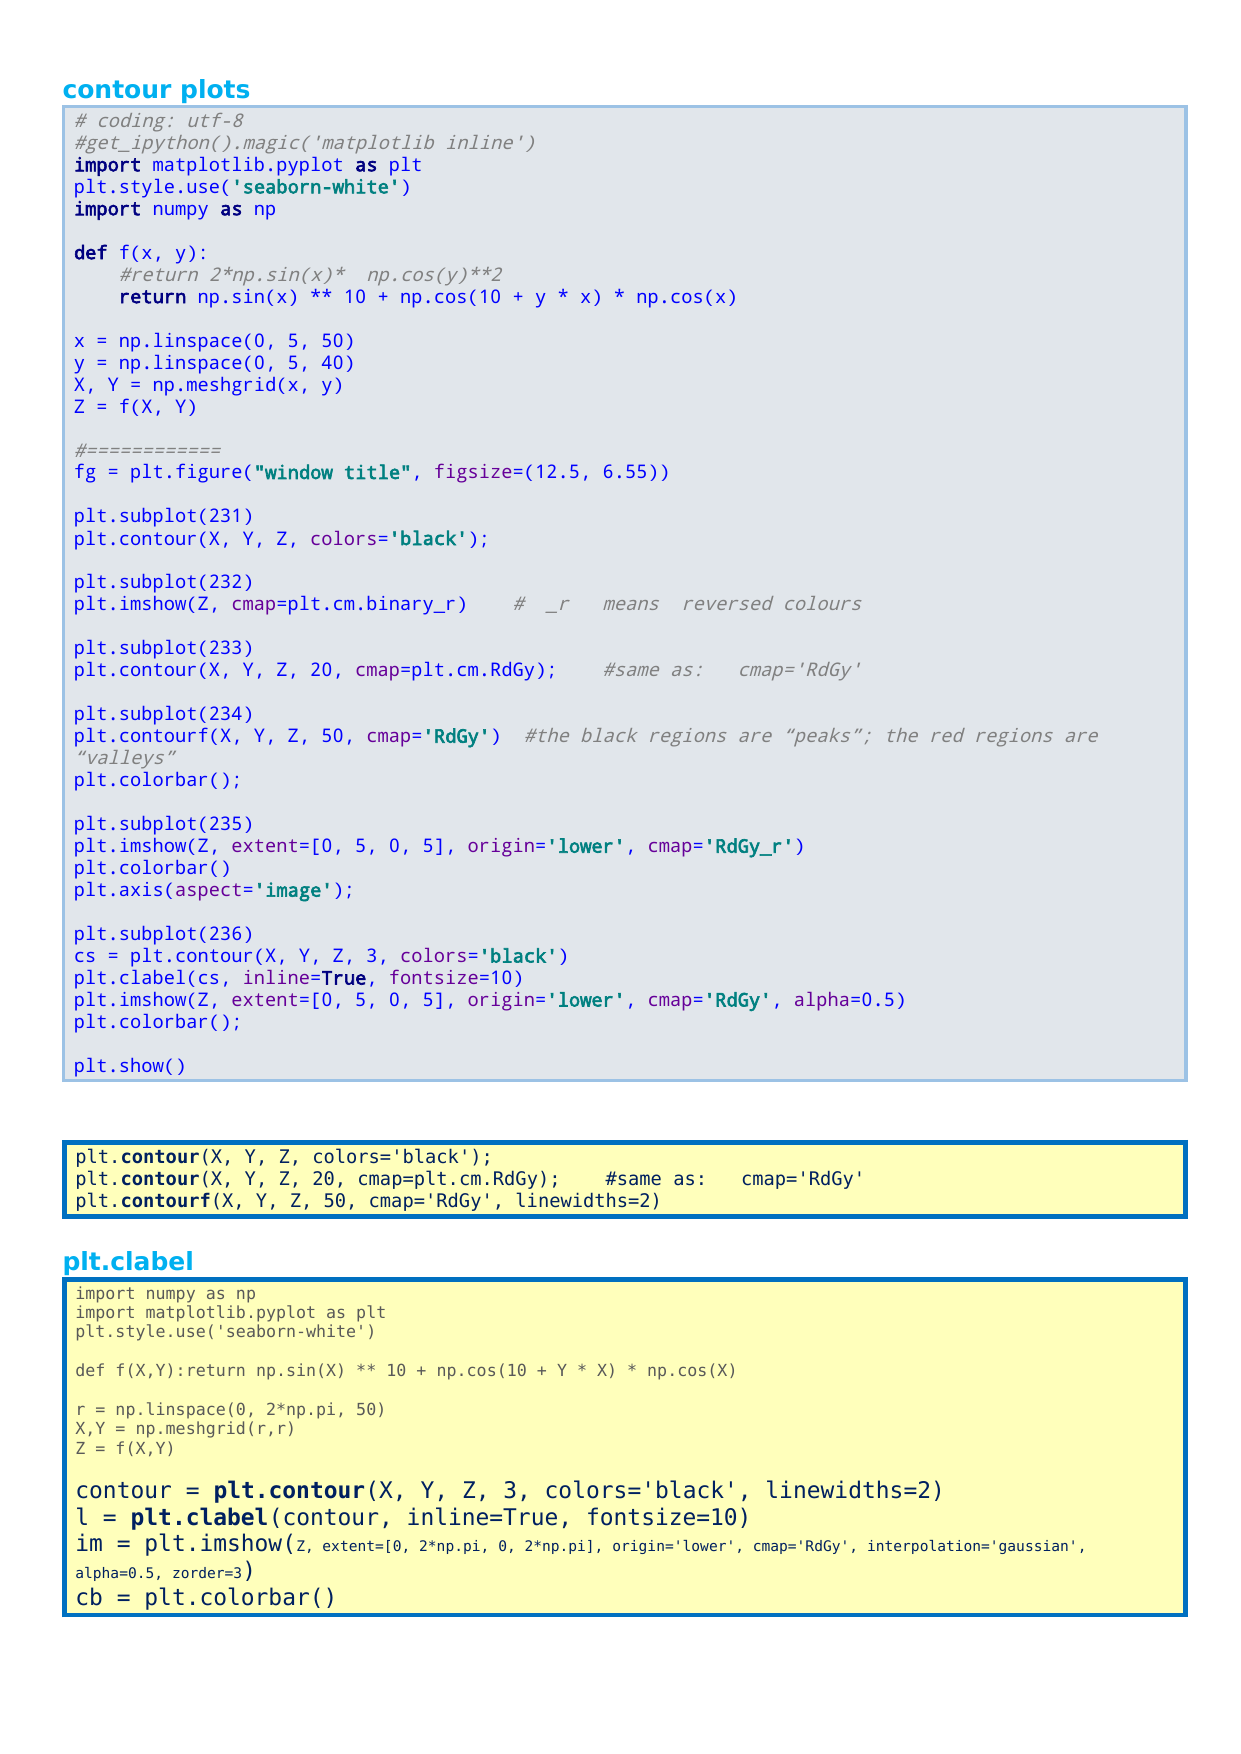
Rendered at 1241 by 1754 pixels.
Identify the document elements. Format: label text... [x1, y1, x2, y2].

text Z = f(X,Y) [67, 1432, 1183, 1451]
title plt.clabel [62, 1248, 1188, 1277]
text plt.contour(X, Y, Z, 20, cmap=plt.cm.RdGy); #same as: cmap='RdGy' [67, 1162, 1183, 1183]
text import matplotlib.pyplot as plt [67, 1296, 1183, 1316]
text r = np.linspace(0, 2*np.pi, 50) [67, 1393, 1183, 1412]
text contour = plt.contour(X, Y, Z, 3, colors='black', linewidths=2) [67, 1471, 1183, 1497]
text import numpy as np [67, 1282, 1183, 1296]
text def f(X,Y):return np.sin(X) ** 10 + np.cos(10 + Y * X) * np.cos(X) [67, 1354, 1183, 1374]
text l = plt.clabel(contour, inline=True, fontsize=10) [67, 1497, 1183, 1524]
text cb = plt.colorbar() [67, 1577, 1183, 1613]
text plt.contourf(X, Y, Z, 50, cmap='RdGy', linewidths=2) [67, 1183, 1183, 1214]
text im = plt.imshow(Z, extent=[0, 2*np.pi, 0, 2*np.pi], origin='lower', cmap='RdGy', interpolation='gaussian', alpha=0.5, zorder=3) [67, 1524, 1183, 1577]
text plt.style.use('seaborn-white') [67, 1316, 1183, 1335]
text plt.contour(X, Y, Z, colors='black'); [67, 1145, 1183, 1162]
title contour plots [62, 76, 1188, 105]
text # coding: utf-8 #get_ipython().magic('matplotlib inline') import matplotlib.pyplot as plt plt.style.use('seaborn-white') import numpy as np def f(x, y): #return 2*np.sin(x)* np.cos(y)**2 return np.sin(x) ** 10 + np.cos(10 + y * x) * np.cos(x) x = np.linspace(0, 5, 50) y = np.linspace(0, 5, 40) X, Y = np.meshgrid(x, y) Z = f(X, Y) #============ fg = plt.figure("window title", figsize=(12.5, 6.55)) plt.subplot(231) plt.contour(X, Y, Z, colors='black'); plt.subplot(232) plt.imshow(Z, cmap=plt.cm.binary_r) # _r means reversed colours plt.subplot(233) plt.contour(X, Y, Z, 20, cmap=plt.cm.RdGy); #same as: cmap='RdGy' plt.subplot(234) plt.contourf(X, Y, Z, 50, cmap='RdGy') #the black regions are “peaks”; the red regions are “valleys” plt.colorbar(); plt.subplot(235) plt.imshow(Z, extent=[0, 5, 0, 5], origin='lower', cmap='RdGy_r') plt.colorbar() plt.axis(aspect='image'); plt.subplot(236) cs = plt.contour(X, Y, Z, 3, colors='black') plt.clabel(cs, inline=True, fontsize=10) plt.imshow(Z, extent=[0, 5, 0, 5], origin='lower', cmap='RdGy', alpha=0.5) plt.colorbar(); plt.show() [65, 108, 1184, 1079]
text X,Y = np.meshgrid(r,r) [67, 1412, 1183, 1432]
